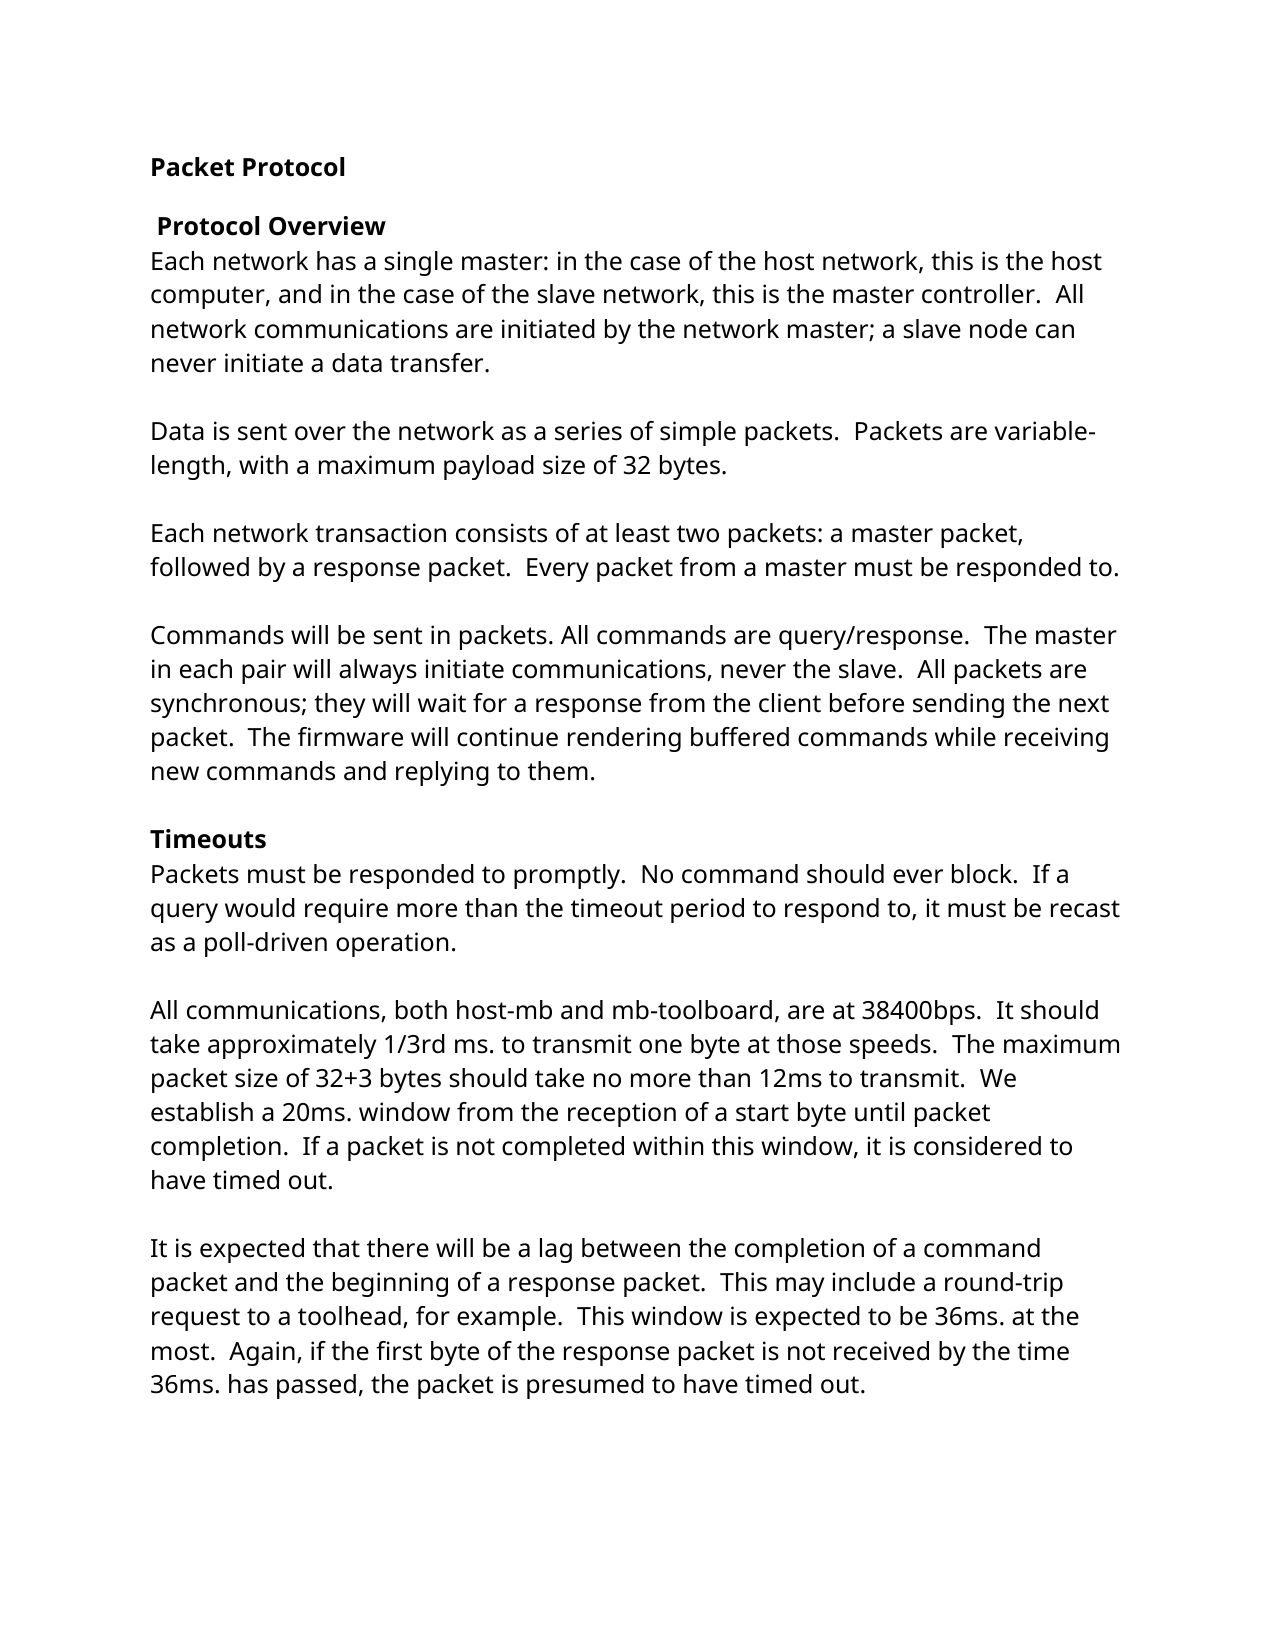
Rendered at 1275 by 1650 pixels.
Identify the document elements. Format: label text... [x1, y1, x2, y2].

text Each network has a single master: in the case of the host network, this is the host computer, and in the case of the slave network, this is the master controller. All network communications are initiated by the network master; a slave node can never initiate a data transfer. [150, 243, 1125, 379]
subtitle Protocol Overview [150, 209, 1125, 243]
text It is expected that there will be a lag between the completion of a command packet and the beginning of a response packet. This may include a round-trip request to a toolhead, for example. This window is expected to be 36ms. at the most. Again, if the first byte of the response packet is not received by the time 36ms. has passed, the packet is presumed to have timed out. [150, 1231, 1125, 1401]
subtitle Packet Protocol [150, 150, 1125, 184]
text Commands will be sent in packets. All commands are query/response. The master in each pair will always initiate communications, never the slave. All packets are synchronous; they will wait for a response from the client before sending the next packet. The firmware will continue rendering buffered commands while receiving new commands and replying to them. [150, 618, 1125, 788]
text Data is sent over the network as a series of simple packets. Packets are variable-length, with a maximum payload size of 32 bytes. [150, 413, 1125, 482]
text Packets must be responded to promptly. No command should ever block. If a query would require more than the timeout period to respond to, it must be recast as a poll-driven operation. [150, 856, 1125, 958]
text Each network transaction consists of at least two packets: a master packet, followed by a response packet. Every packet from a master must be responded to. [150, 516, 1125, 584]
text All communications, both host-mb and mb-toolboard, are at 38400bps. It should take approximately 1/3rd ms. to transmit one byte at those speeds. The maximum packet size of 32+3 bytes should take no more than 12ms to transmit. We establish a 20ms. window from the reception of a start byte until packet completion. If a packet is not completed within this window, it is considered to have timed out. [150, 992, 1125, 1197]
subtitle Timeouts [150, 822, 1125, 856]
